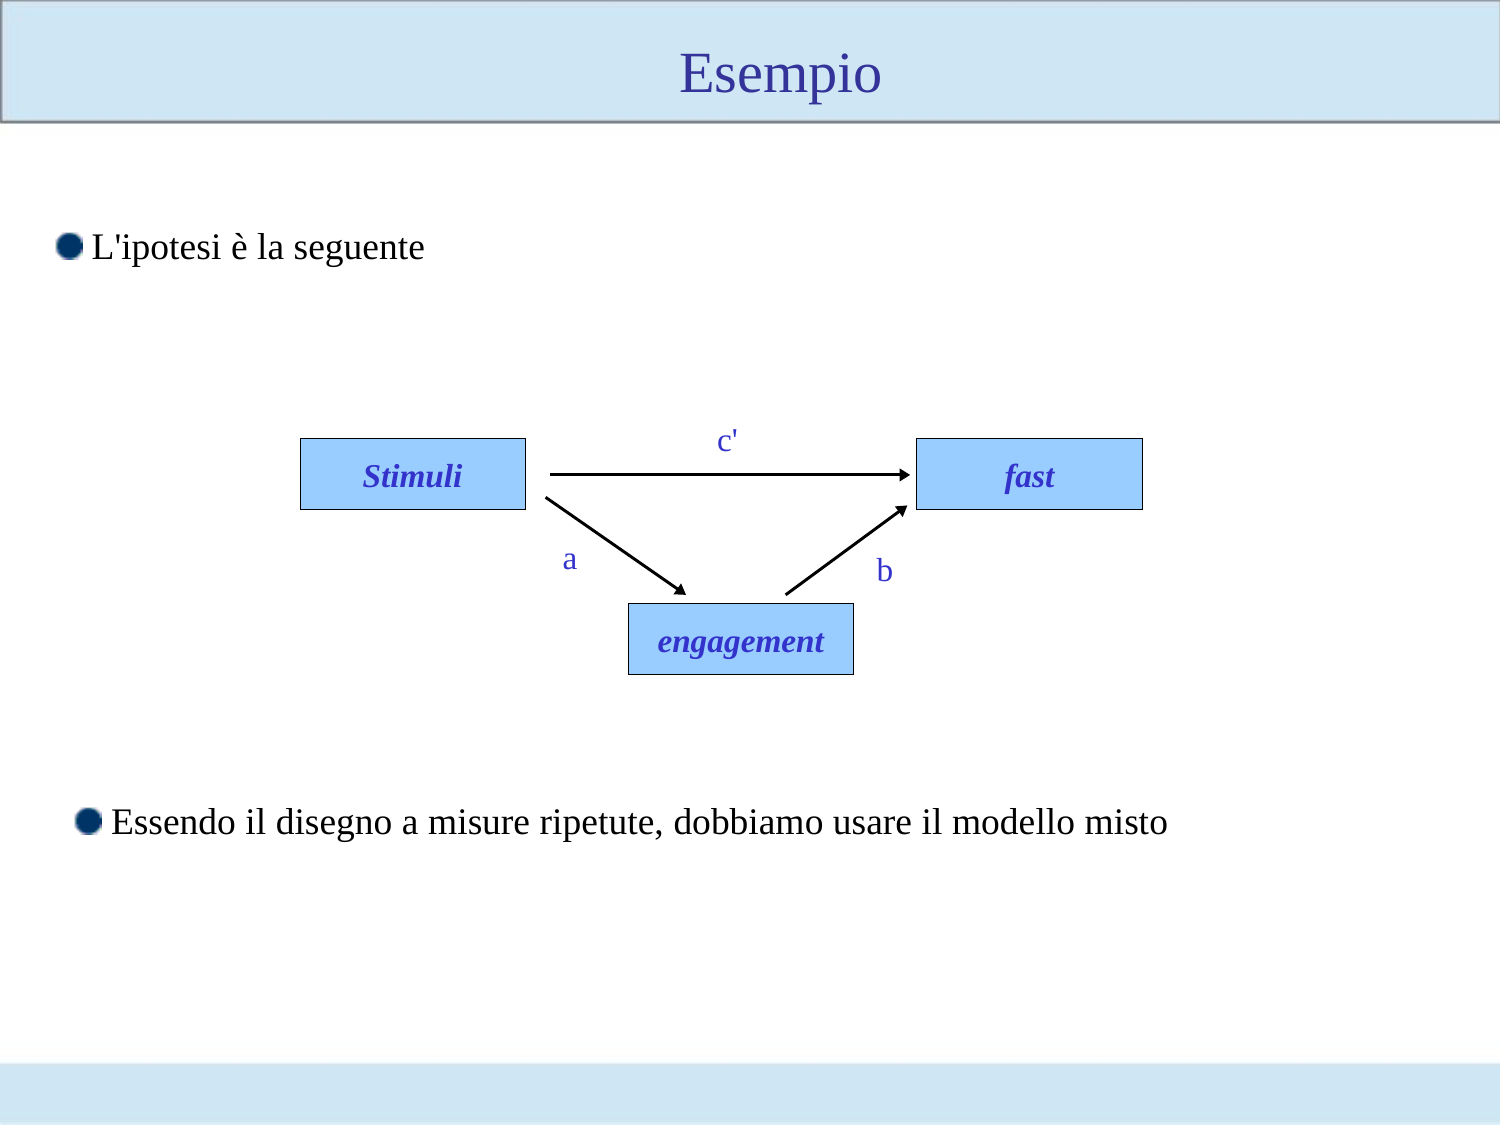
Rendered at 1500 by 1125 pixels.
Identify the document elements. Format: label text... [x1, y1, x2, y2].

text_box fast [916, 438, 1143, 510]
text_box Essendo il disegno a misure ripetute, dobbiamo usare il modello misto [56, 762, 1482, 851]
text_box b [788, 540, 982, 648]
text_box L'ipotesi è la seguente [37, 187, 1463, 275]
picture [0, 0, 1500, 1125]
title Esempio [249, 21, 1313, 117]
text_box Stimuli [300, 438, 526, 510]
text_box engagement [628, 603, 854, 675]
text_box a [473, 528, 667, 636]
text_box c' [630, 410, 825, 518]
